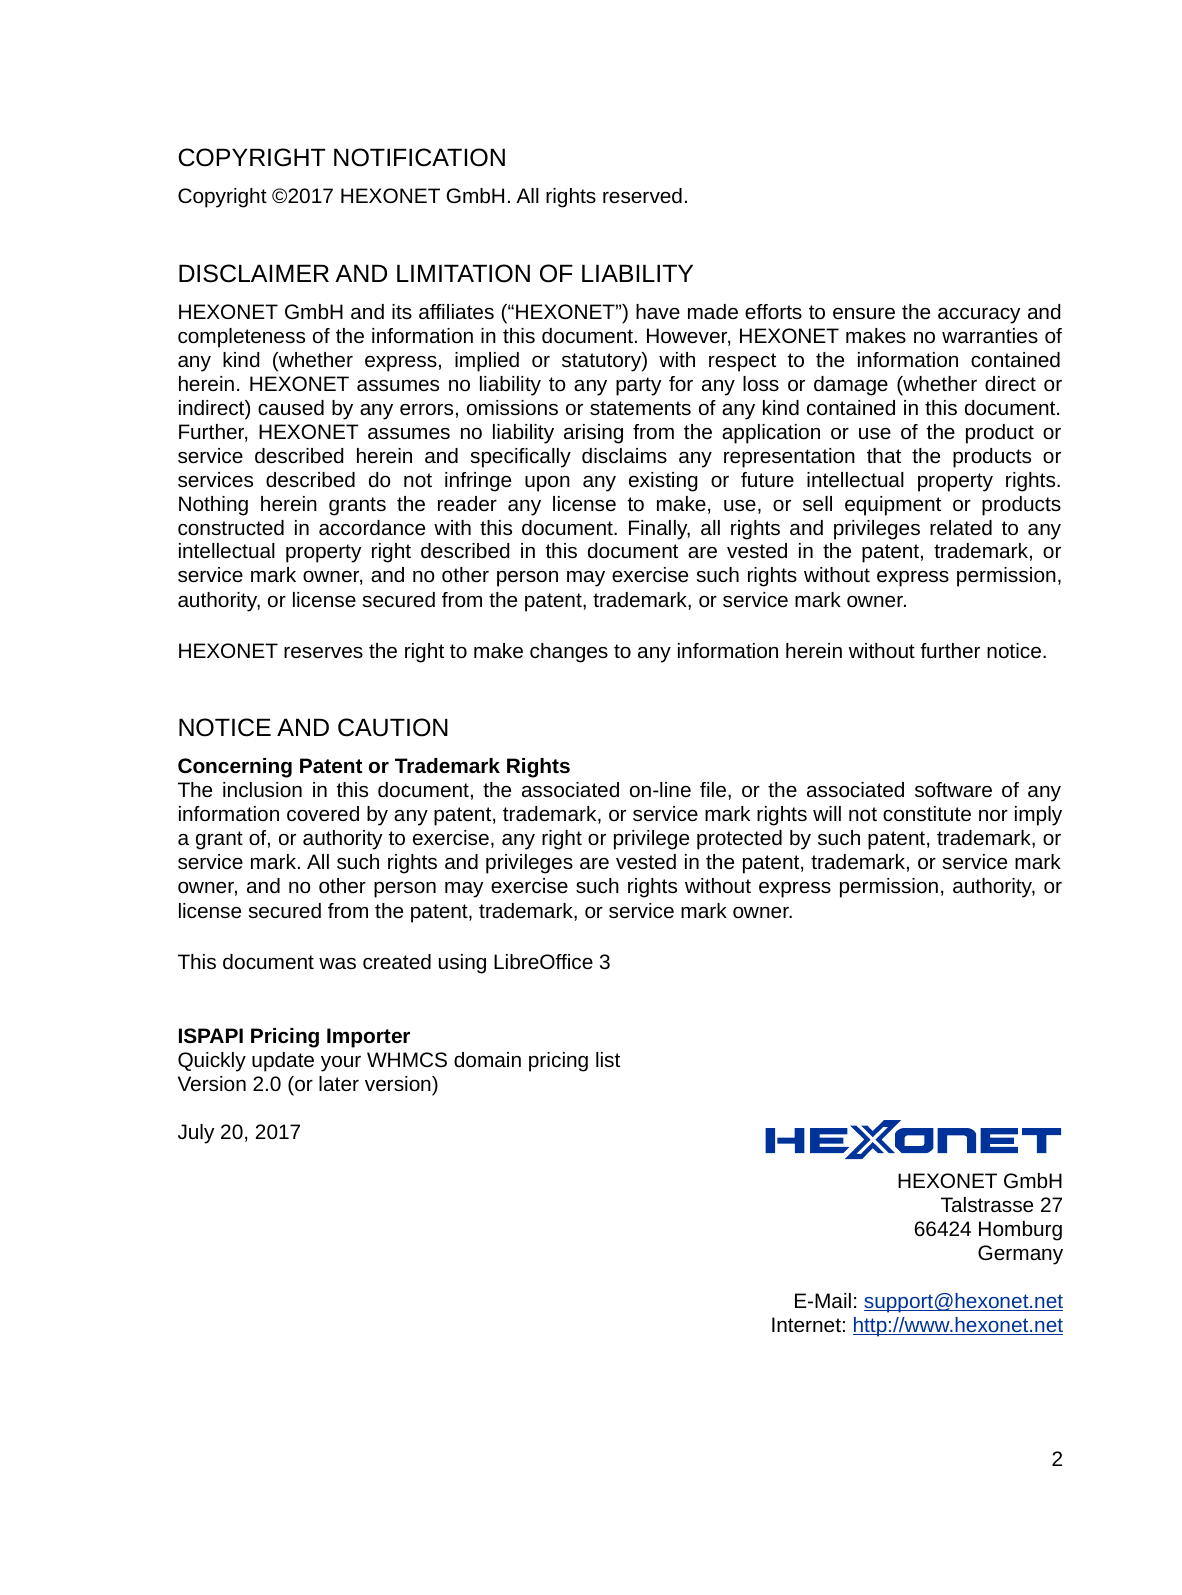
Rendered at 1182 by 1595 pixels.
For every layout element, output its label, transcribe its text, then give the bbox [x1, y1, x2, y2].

text [883, 1120, 1063, 1144]
text Quickly update your WHMCS domain pricing list [177, 1048, 1063, 1072]
text HEXONET GmbH [177, 1169, 1063, 1193]
text HEXONET reserves the right to make changes to any information herein without further notice. [177, 638, 1063, 663]
subtitle COPYRIGHT NOTIFICATION [177, 143, 1063, 172]
text Germany [177, 1241, 1063, 1265]
text Concerning Patent or Trademark Rights [177, 754, 1063, 778]
text Copyright ©2017 HEXONET GmbH. All rights reserved. [177, 184, 1063, 208]
subtitle NOTICE AND CAUTION [177, 713, 1063, 742]
text The inclusion in this document, the associated on-line file, or the associated software of any information covered by any patent, trademark, or service mark rights will not constitute nor imply a grant of, or authority to exercise, any right or privilege protected by such patent, trademark, or service mark. All such rights and privileges are vested in the patent, trademark, or service mark owner, and no other person may exercise such rights without express permission, authority, or license secured from the patent, trademark, or service mark owner. [177, 778, 1063, 923]
text ISPAPI Pricing Importer [177, 1024, 1063, 1048]
text This document was created using LibreOffice 3 [177, 948, 1063, 974]
text July 20, 2017 [177, 1120, 887, 1144]
subtitle DISCLAIMER AND LIMITATION OF LIABILITY [177, 258, 1063, 287]
text HEXONET GmbH and its affiliates (“HEXONET”) have made efforts to ensure the accuracy and completeness of the information in this document. However, HEXONET makes no warranties of any kind (whether express, implied or statutory) with respect to the information contained herein. HEXONET assumes no liability to any party for any loss or damage (whether direct or indirect) caused by any errors, omissions or statements of any kind contained in this document. Further, HEXONET assumes no liability arising from the application or use of the product or service described herein and specifically disclaims any representation that the products or services described do not infringe upon any existing or future intellectual property rights. Nothing herein grants the reader any license to make, use, or sell equipment or products constructed in accordance with this document. Finally, all rights and privileges related to any intellectual property right described in this document are vested in the patent, trademark, or service mark owner, and no other person may exercise such rights without express permission, authority, or license secured from the patent, trademark, or service mark owner. [177, 300, 1063, 612]
text Talstrasse 27 [177, 1193, 1063, 1217]
text E-Mail: support@hexonet.net [177, 1289, 1063, 1313]
text 66424 Homburg [177, 1217, 1063, 1241]
text Internet: http://www.hexonet.net [177, 1313, 1063, 1337]
text Version 2.0 (or later version) [177, 1072, 1063, 1096]
